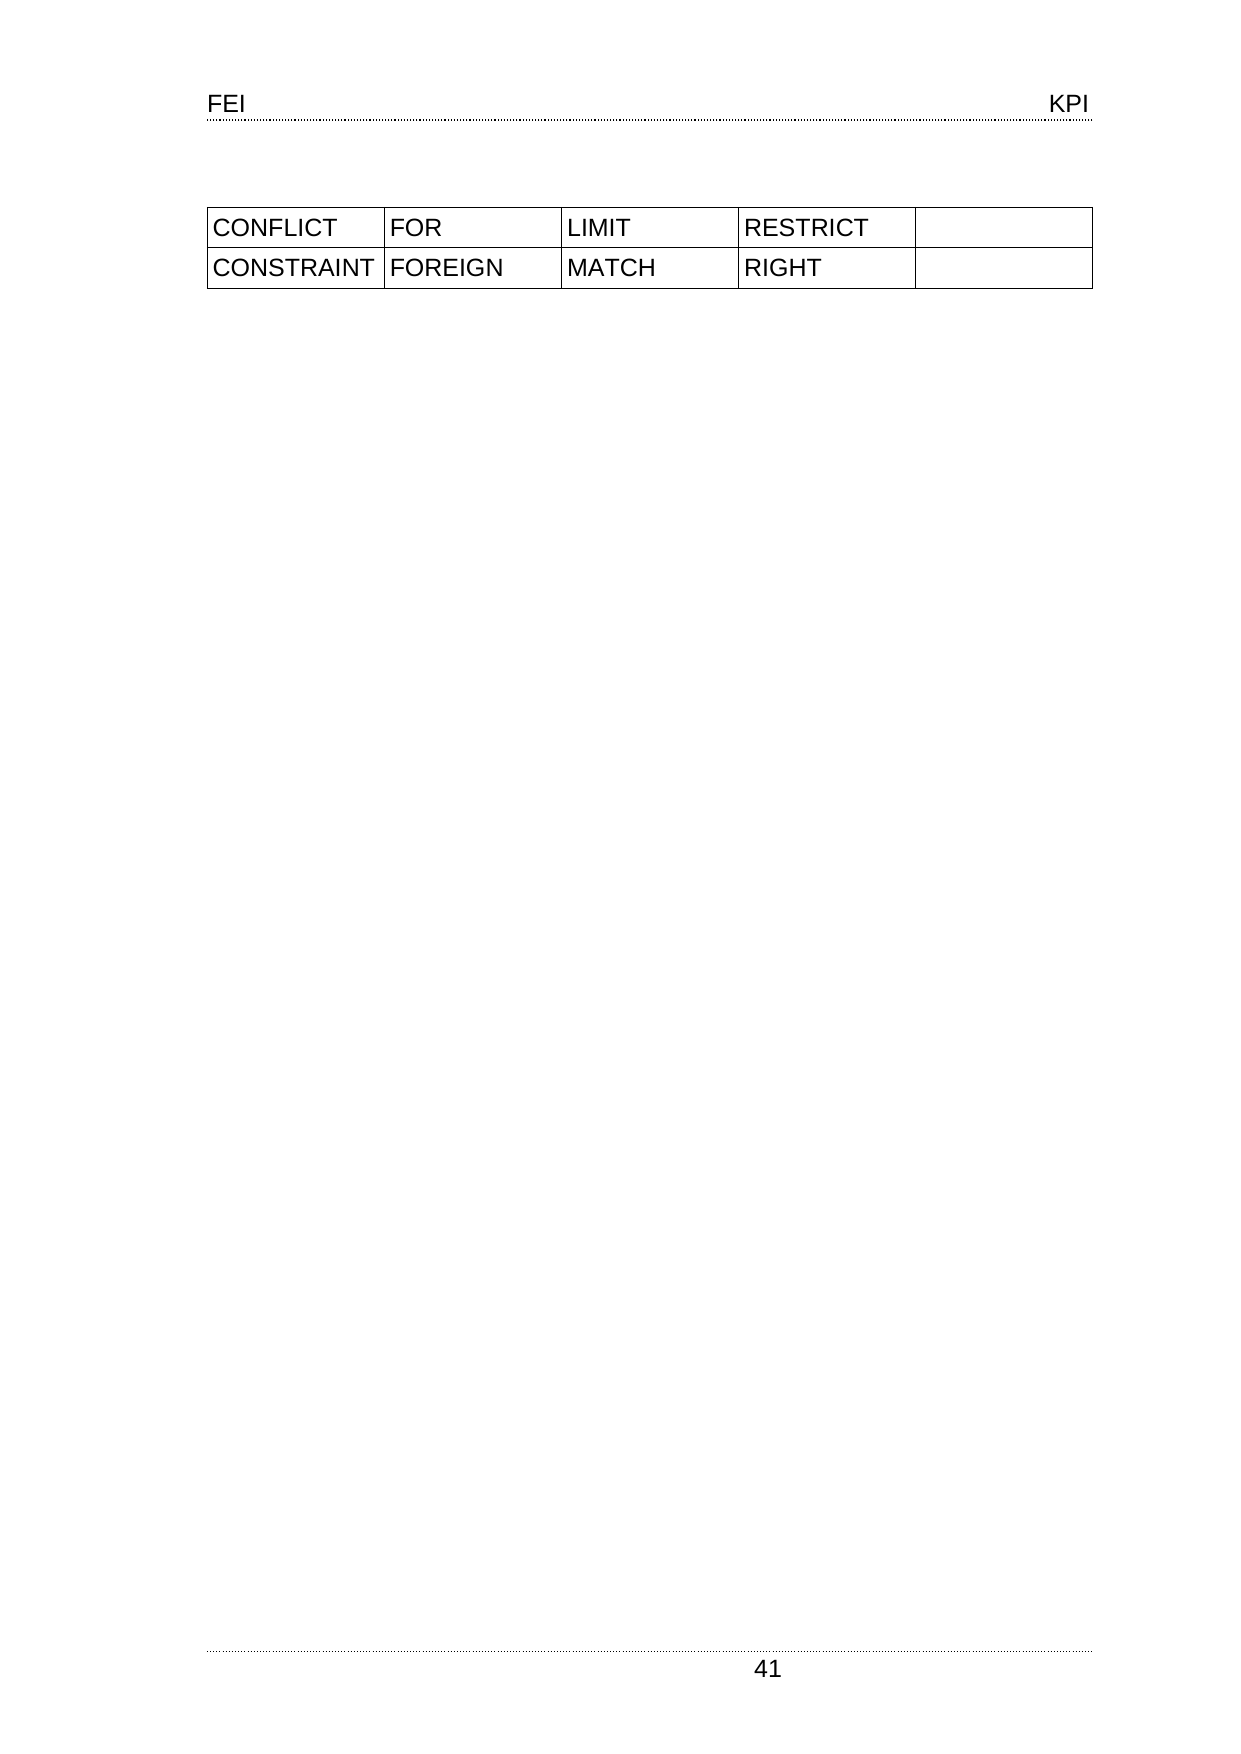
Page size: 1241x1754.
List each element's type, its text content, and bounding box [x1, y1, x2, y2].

table_cell [916, 208, 1092, 247]
table_cell CONSTRAINT [208, 248, 384, 287]
table_cell MATCH [562, 248, 738, 287]
table_cell RIGHT [739, 248, 915, 287]
table_cell FOR [385, 208, 561, 247]
table_cell RESTRICT [739, 208, 915, 247]
table_cell CONFLICT [208, 208, 384, 247]
table_cell LIMIT [562, 208, 738, 247]
table_cell FOREIGN [385, 248, 561, 287]
table_cell [916, 248, 1092, 287]
